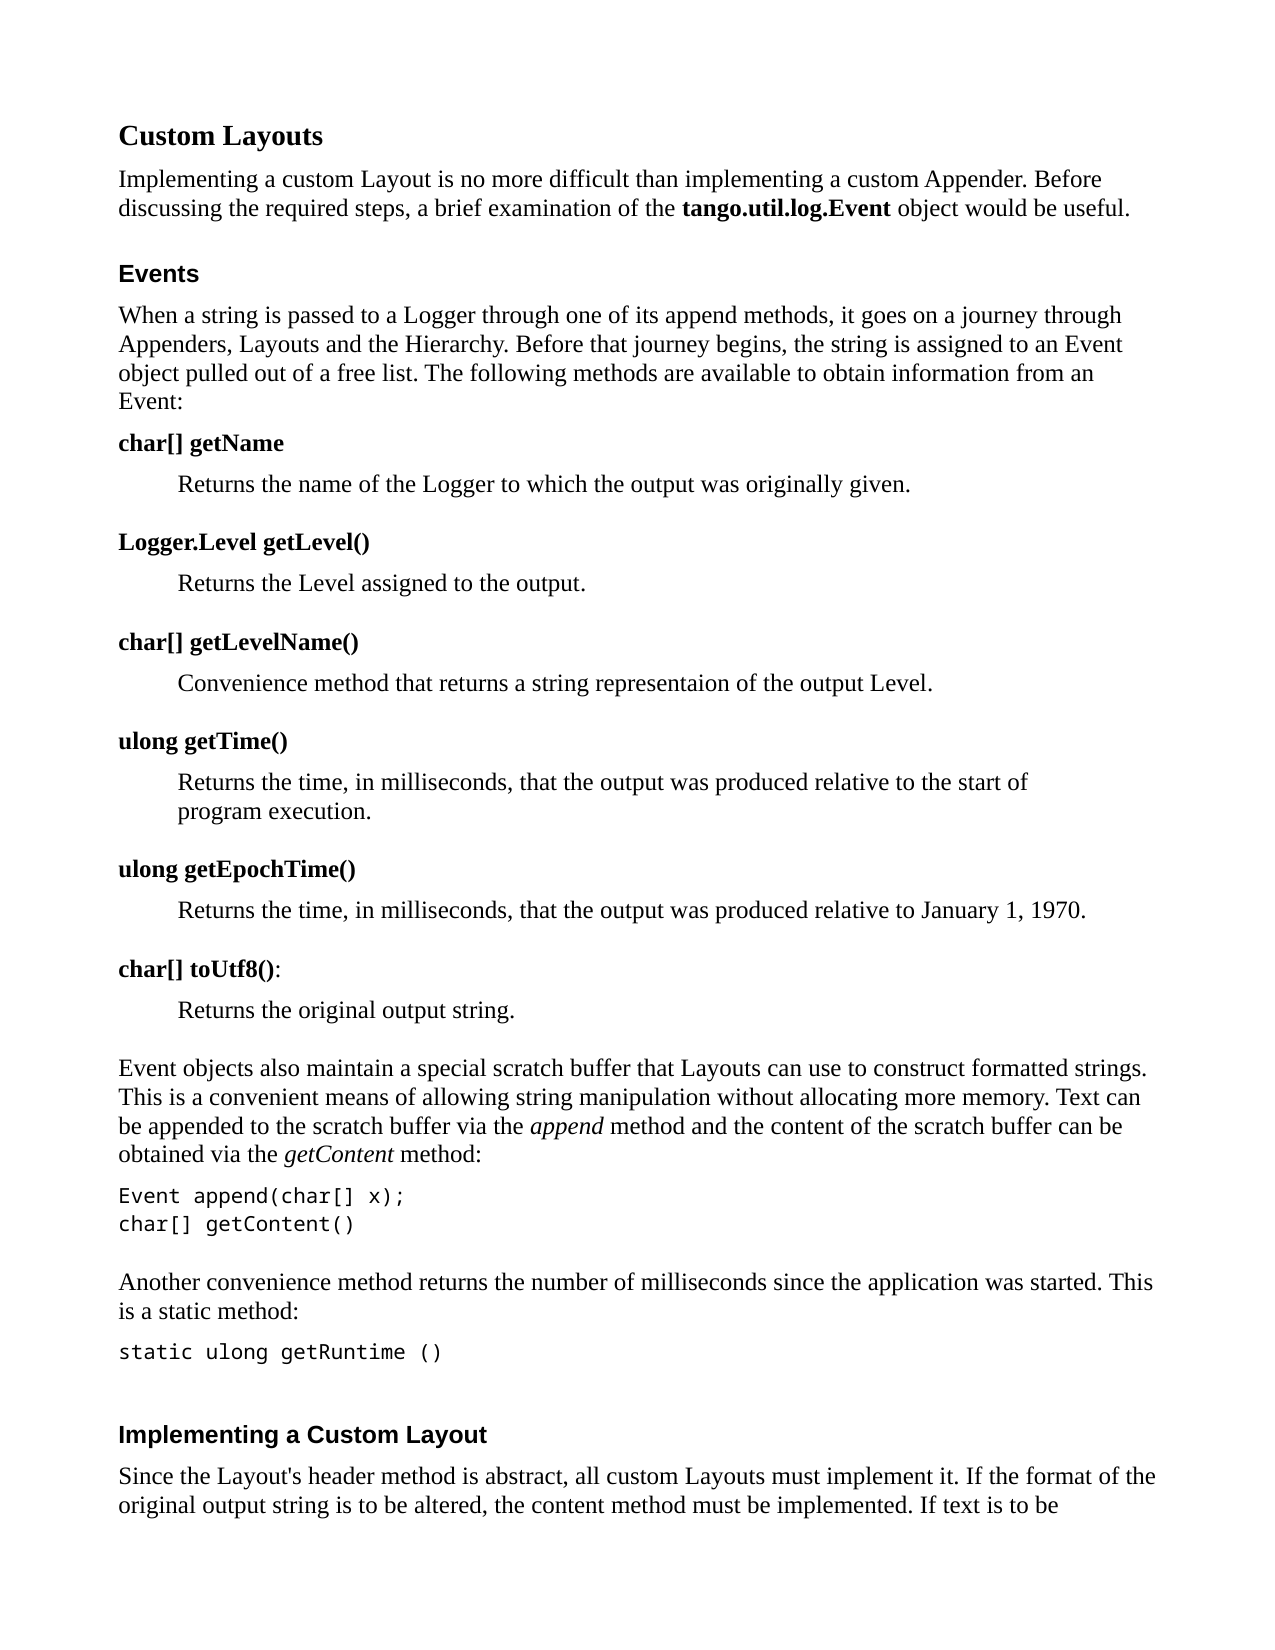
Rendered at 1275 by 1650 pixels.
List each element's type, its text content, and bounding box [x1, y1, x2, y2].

text ulong getTime() [118, 726, 1157, 755]
text Implementing a custom Layout is no more difficult than implementing a custom Appender. Before discussing the required steps, a brief examination of the tango.util.log.Event object would be useful. [118, 164, 1157, 222]
text Since the Layout's header method is abstract, all custom Layouts must implement it. If the format of the original output string is to be altered, the content method must be implemented. If text is to be [118, 1461, 1157, 1519]
text char[] getLevelName() [118, 627, 1157, 655]
text Logger.Level getLevel() [118, 527, 1157, 556]
text Event append(char[] x); [118, 1181, 1157, 1209]
text Returns the time, in milliseconds, that the output was produced relative to the start of program execution. [177, 767, 1098, 825]
text char[] getContent() [118, 1209, 1157, 1238]
text When a string is passed to a Logger through one of its append methods, it goes on a journey through Appenders, Layouts and the Hierarchy. Before that journey begins, the string is assigned to an Event object pulled out of a free list. The following methods are available to obtain information from an Event: [118, 300, 1157, 415]
text Another convenience method returns the number of milliseconds since the application was started. This is a static method: [118, 1267, 1157, 1325]
text char[] toUtf8(): [118, 954, 1157, 983]
text Returns the original output string. [177, 995, 1098, 1024]
text ulong getEpochTime() [118, 854, 1157, 883]
text Returns the time, in milliseconds, that the output was produced relative to January 1, 1970. [177, 896, 1098, 924]
text Returns the Level assigned to the output. [177, 568, 1098, 597]
text char[] getName [118, 428, 1157, 456]
text Event objects also maintain a special scratch buffer that Layouts can use to construct formatted strings. This is a convenient means of allowing string manipulation without allocating more memory. Text can be appended to the scratch buffer via the append method and the content of the scratch buffer can be obtained via the getContent method: [118, 1053, 1157, 1168]
subtitle Custom Layouts [118, 118, 1157, 152]
subtitle Implementing a Custom Layout [118, 1420, 1157, 1449]
subtitle Events [118, 259, 1157, 288]
text Returns the name of the Logger to which the output was originally given. [177, 469, 1098, 498]
text static ulong getRuntime () [118, 1337, 1157, 1366]
text Convenience method that returns a string representaion of the output Level. [177, 668, 1098, 697]
